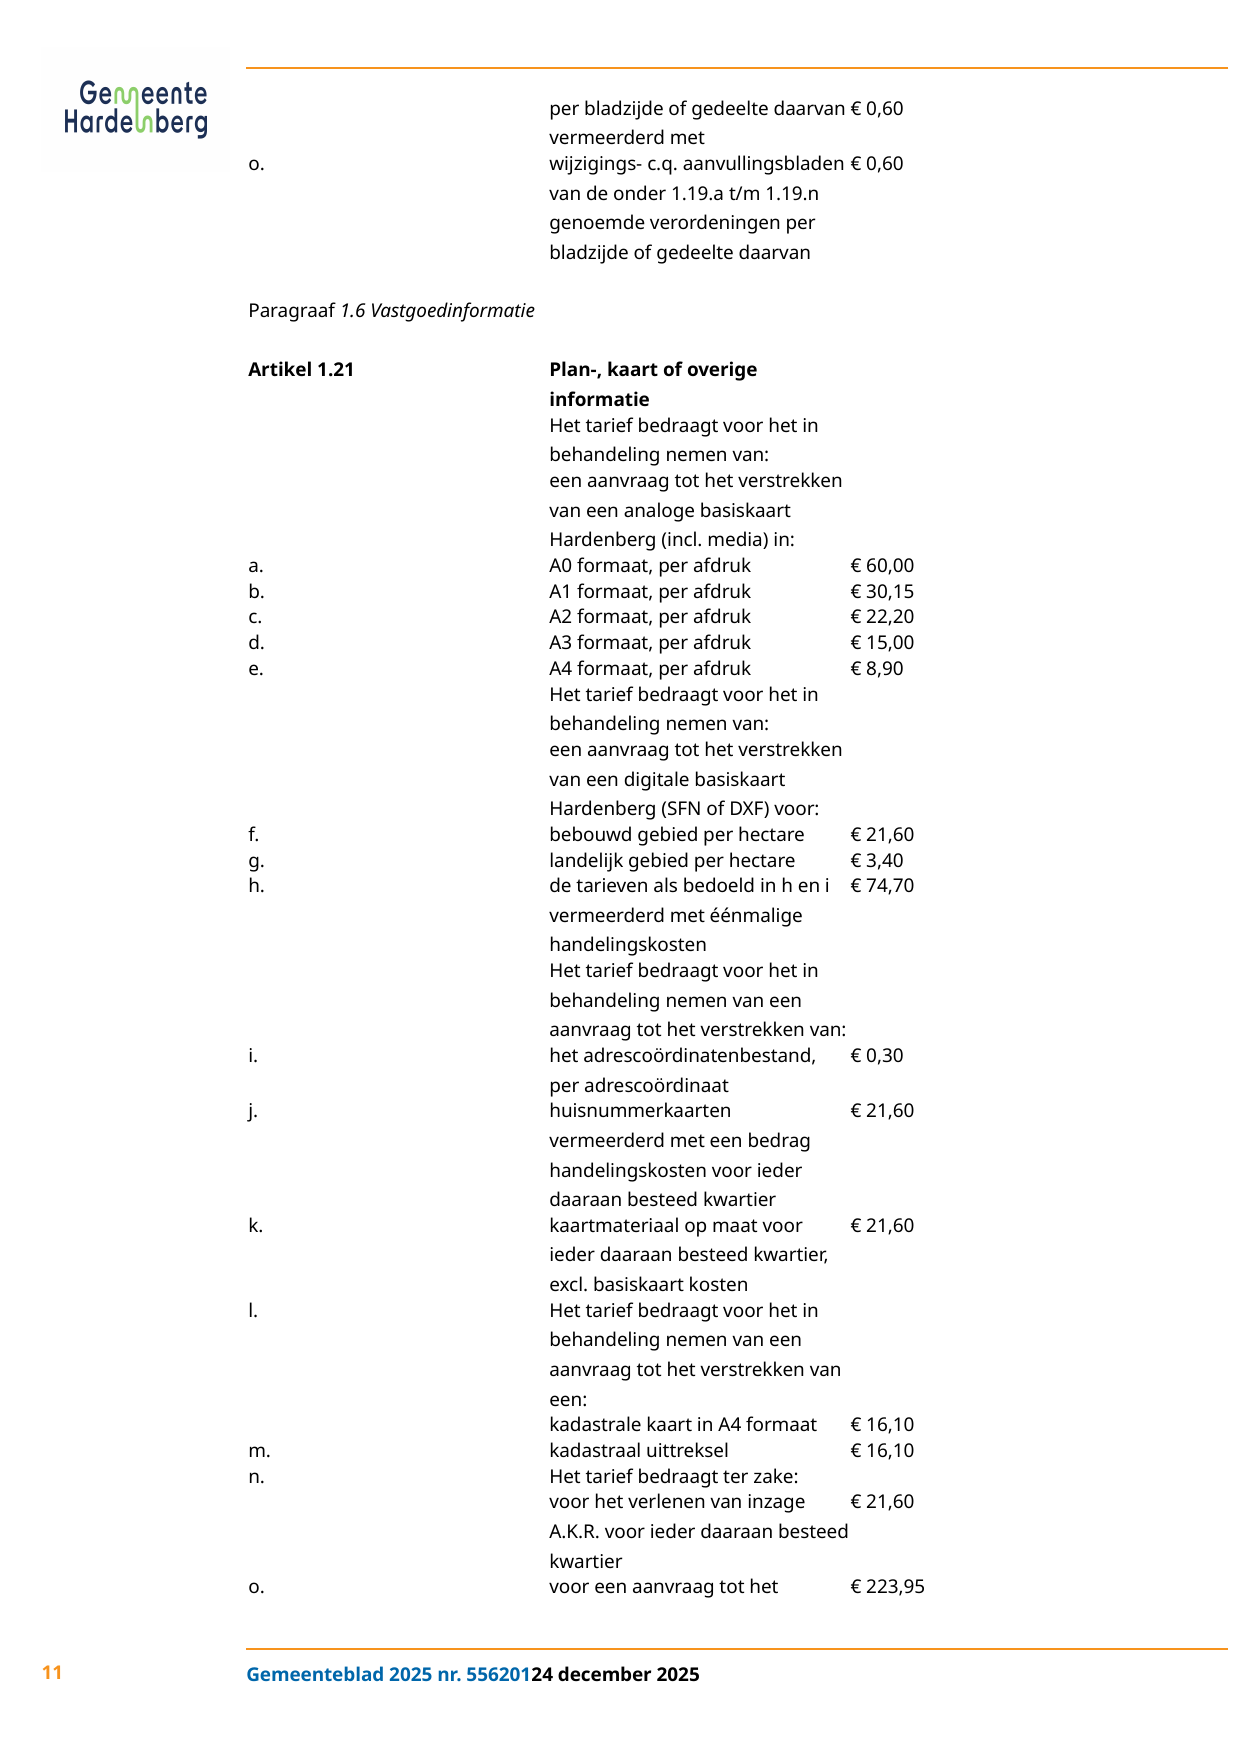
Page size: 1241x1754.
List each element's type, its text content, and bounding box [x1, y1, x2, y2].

table_cell wijzigings- c.q. aanvullingsbladen van de onder 1.19.a t/m 1.19.n genoemde verordeningen per bladzijde of gedeelte daarvan [549, 150, 850, 264]
table_cell [850, 467, 1152, 552]
text Paragraaf 1.6 Vastgoedinformatie [248, 297, 1152, 323]
table_cell e. [248, 655, 549, 681]
table_cell € 21,60 [850, 1489, 1152, 1573]
table_header [850, 357, 1152, 412]
table_cell het adrescoördinatenbestand, per adrescoördinaat [549, 1042, 850, 1098]
table_cell € 3,40 [850, 847, 1152, 872]
table_cell per bladzijde of gedeelte daarvan vermeerderd met [549, 95, 850, 150]
table_header Plan-, kaart of overige informatie [549, 357, 850, 412]
table_cell € 16,10 [850, 1437, 1152, 1463]
table_cell h. [248, 873, 549, 957]
table_cell voor het verlenen van inzage A.K.R. voor ieder daaraan besteed kwartier [549, 1489, 850, 1573]
table_cell kaartmateriaal op maat voor ieder daaraan besteed kwartier, excl. basiskaart kosten [549, 1212, 850, 1297]
table_cell n. [248, 1463, 549, 1489]
table_cell bebouwd gebied per hectare [549, 821, 850, 847]
table_cell [248, 681, 549, 736]
table_cell [248, 1411, 549, 1437]
table_cell € 223,95 [850, 1574, 1152, 1599]
table_cell € 0,60 [850, 150, 1152, 264]
table_cell [850, 958, 1152, 1042]
table_cell j. [248, 1098, 549, 1212]
table_cell Het tarief bedraagt voor het in behandeling nemen van een aanvraag tot het verstrekken van een: [549, 1297, 850, 1411]
table_cell € 30,15 [850, 578, 1152, 604]
table_cell d. [248, 629, 549, 655]
table_cell een aanvraag tot het verstrekken van een digitale basiskaart Hardenberg (SFN of DXF) voor: [549, 736, 850, 821]
table_cell A3 formaat, per afdruk [549, 629, 850, 655]
table_cell € 21,60 [850, 1212, 1152, 1297]
table_cell A1 formaat, per afdruk [549, 578, 850, 604]
table_cell huisnummerkaarten vermeerderd met een bedrag handelingskosten voor ieder daaraan besteed kwartier [549, 1098, 850, 1212]
table_cell l. [248, 1297, 549, 1411]
table_cell c. [248, 604, 549, 629]
table_cell [850, 681, 1152, 736]
table_cell € 74,70 [850, 873, 1152, 957]
table_cell a. [248, 552, 549, 578]
table_cell kadastrale kaart in A4 formaat [549, 1411, 850, 1437]
table_cell [248, 736, 549, 821]
table_cell [850, 412, 1152, 467]
table_cell € 8,90 [850, 655, 1152, 681]
table_cell o. [248, 150, 549, 264]
table_cell [248, 1489, 549, 1573]
table_cell voor een aanvraag tot het [549, 1574, 850, 1599]
table_cell de tarieven als bedoeld in h en i vermeerderd met éénmalige handelingskosten [549, 873, 850, 957]
table_cell i. [248, 1042, 549, 1098]
table_cell € 16,10 [850, 1411, 1152, 1437]
table_cell f. [248, 821, 549, 847]
table_cell A2 formaat, per afdruk [549, 604, 850, 629]
table_header Artikel 1.21 [248, 357, 549, 412]
table_cell A4 formaat, per afdruk [549, 655, 850, 681]
picture [41, 47, 231, 172]
table_cell A0 formaat, per afdruk [549, 552, 850, 578]
table_cell € 21,60 [850, 1098, 1152, 1212]
table_cell [248, 95, 549, 150]
table_cell k. [248, 1212, 549, 1297]
table_cell Het tarief bedraagt ter zake: [549, 1463, 850, 1489]
table_cell € 15,00 [850, 629, 1152, 655]
table_cell kadastraal uittreksel [549, 1437, 850, 1463]
table_cell [248, 412, 549, 467]
table_cell [850, 736, 1152, 821]
table_cell o. [248, 1574, 549, 1599]
table_cell g. [248, 847, 549, 872]
table_cell m. [248, 1437, 549, 1463]
table_cell [248, 958, 549, 1042]
table_cell [248, 467, 549, 552]
table_cell b. [248, 578, 549, 604]
table_cell [850, 1463, 1152, 1489]
table_cell € 60,00 [850, 552, 1152, 578]
table_cell Het tarief bedraagt voor het in behandeling nemen van een aanvraag tot het verstrekken van: [549, 958, 850, 1042]
table_cell landelijk gebied per hectare [549, 847, 850, 872]
table_cell € 0,30 [850, 1042, 1152, 1098]
table_cell Het tarief bedraagt voor het in behandeling nemen van: [549, 681, 850, 736]
table_cell [850, 1297, 1152, 1411]
table_cell Het tarief bedraagt voor het in behandeling nemen van: [549, 412, 850, 467]
table_cell € 22,20 [850, 604, 1152, 629]
table_cell € 0,60 [850, 95, 1152, 150]
table_cell € 21,60 [850, 821, 1152, 847]
table_cell een aanvraag tot het verstrekken van een analoge basiskaart Hardenberg (incl. media) in: [549, 467, 850, 552]
